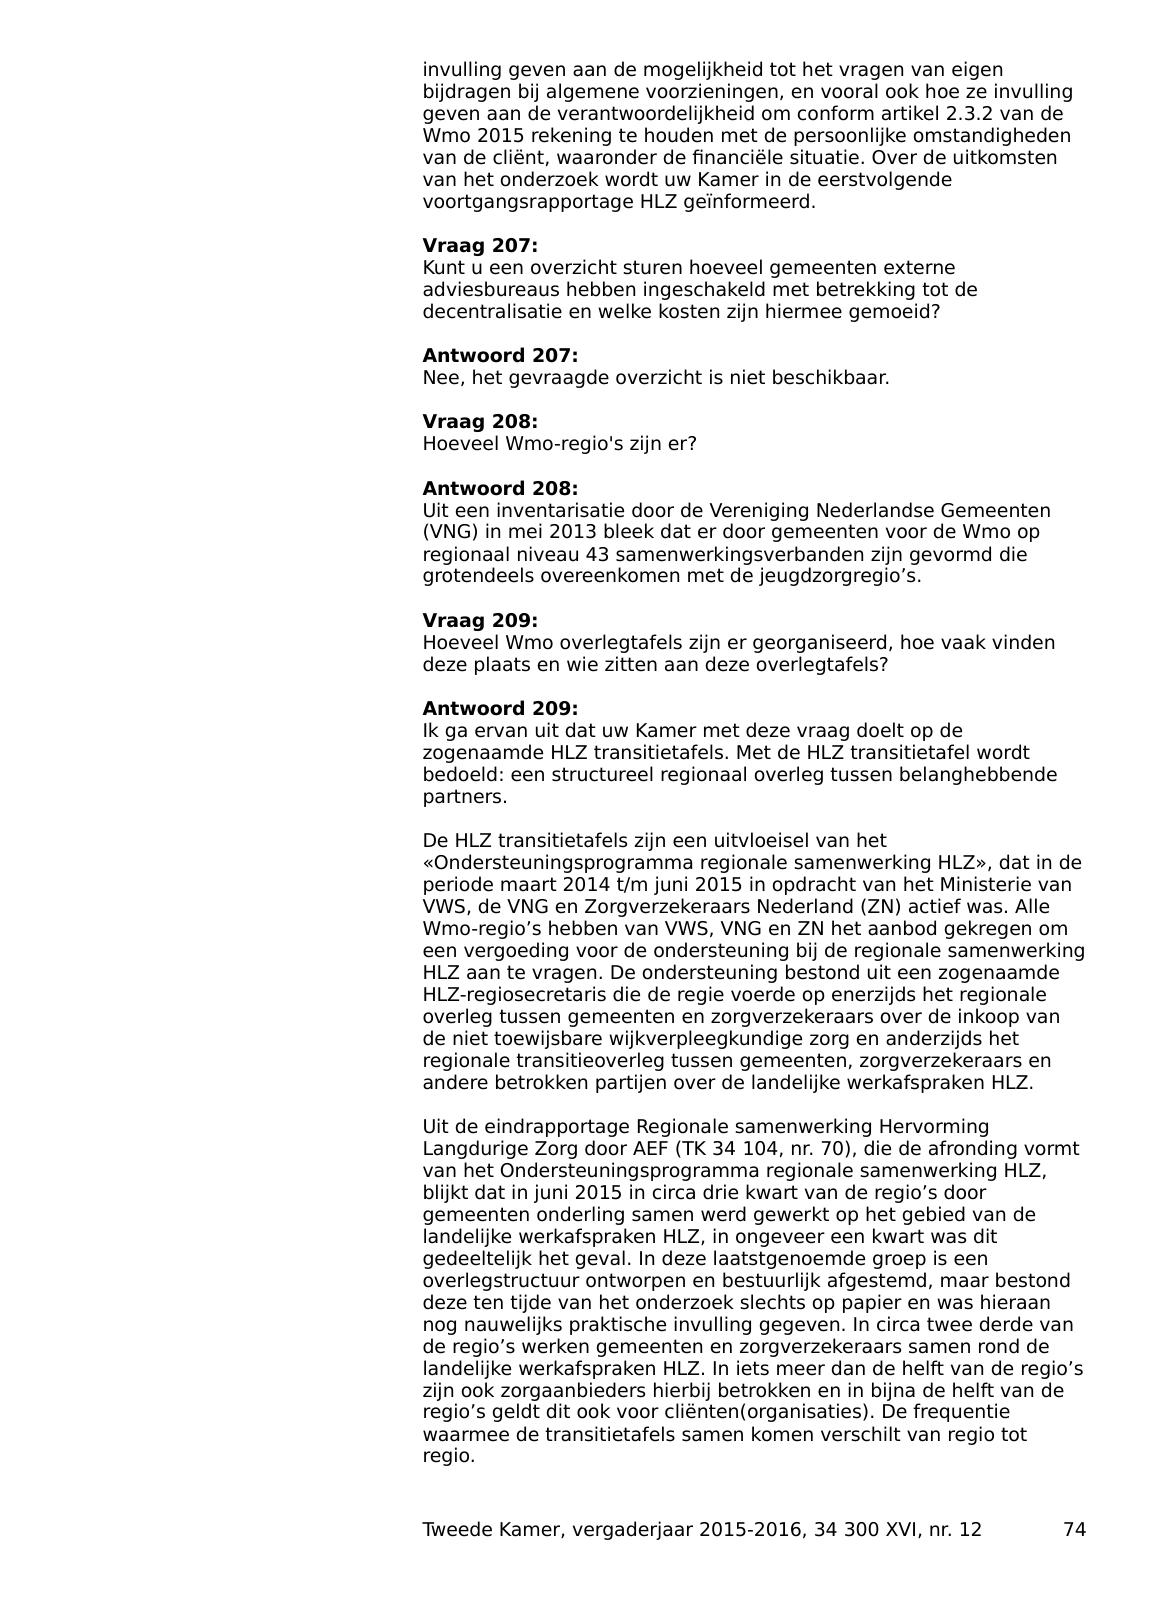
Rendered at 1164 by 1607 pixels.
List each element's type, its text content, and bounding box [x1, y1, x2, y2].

text Antwoord 208: [422, 477, 1087, 499]
text Ik ga ervan uit dat uw Kamer met deze vraag doelt op de zogenaamde HLZ transitietafels. Met de HLZ transitietafel wordt bedoeld: een structureel regionaal overleg tussen belanghebbende partners. [422, 720, 1087, 808]
text De HLZ transitietafels zijn een uitvloeisel van het «Ondersteuningsprogramma regionale samenwerking HLZ», dat in de periode maart 2014 t/m juni 2015 in opdracht van het Ministerie van VWS, de VNG en Zorgverzekeraars Nederland (ZN) actief was. Alle Wmo-regio’s hebben van VWS, VNG en ZN het aanbod gekregen om een vergoeding voor de ondersteuning bij de regionale samenwerking HLZ aan te vragen. De ondersteuning bestond uit een zogenaamde HLZ-regiosecretaris die de regie voerde op enerzijds het regionale overleg tussen gemeenten en zorgverzekeraars over de inkoop van de niet toewijsbare wijkverpleegkundige zorg en anderzijds het regionale transitieoverleg tussen gemeenten, zorgverzekeraars en andere betrokken partijen over de landelijke werkafspraken HLZ. [422, 830, 1087, 1093]
text Antwoord 207: [422, 345, 1087, 367]
text Vraag 209: [422, 609, 1087, 632]
text Uit de eindrapportage Regionale samenwerking Hervorming Langdurige Zorg door AEF (TK 34 104, nr. 70), die de afronding vormt van het Ondersteuningsprogramma regionale samenwerking HLZ, blijkt dat in juni 2015 in circa drie kwart van de regio’s door gemeenten onderling samen werd gewerkt op het gebied van de landelijke werkafspraken HLZ, in ongeveer een kwart was dit gedeeltelijk het geval. In deze laatstgenoemde groep is een overlegstructuur ontworpen en bestuurlijk afgestemd, maar bestond deze ten tijde van het onderzoek slechts op papier en was hieraan nog nauwelijks praktische invulling gegeven. In circa twee derde van de regio’s werken gemeenten en zorgverzekeraars samen rond de landelijke werkafspraken HLZ. In iets meer dan de helft van de regio’s zijn ook zorgaanbieders hierbij betrokken en in bijna de helft van de regio’s geldt dit ook voor cliënten(organisaties). De frequentie waarmee de transitietafels samen komen verschilt van regio tot regio. [422, 1116, 1087, 1467]
text Antwoord 209: [422, 698, 1087, 720]
text Kunt u een overzicht sturen hoeveel gemeenten externe adviesbureaus hebben ingeschakeld met betrekking tot de decentralisatie en welke kosten zijn hiermee gemoeid? [422, 257, 1087, 323]
text Vraag 208: [422, 411, 1087, 433]
text Nee, het gevraagde overzicht is niet beschikbaar. [422, 367, 1087, 389]
text Uit een inventarisatie door de Vereniging Nederlandse Gemeenten (VNG) in mei 2013 bleek dat er door gemeenten voor de Wmo op regionaal niveau 43 samenwerkingsverbanden zijn gevormd die grotendeels overeenkomen met de jeugdzorgregio’s. [422, 499, 1087, 587]
text Hoeveel Wmo overlegtafels zijn er georganiseerd, hoe vaak vinden deze plaats en wie zitten aan deze overlegtafels? [422, 632, 1087, 676]
text Hoeveel Wmo-regio's zijn er? [422, 433, 1087, 455]
text invulling geven aan de mogelijkheid tot het vragen van eigen bijdragen bij algemene voorzieningen, en vooral ook hoe ze invulling geven aan de verantwoordelijkheid om conform artikel 2.3.2 van de Wmo 2015 rekening te houden met de persoonlijke omstandigheden van de cliënt, waaronder de financiële situatie. Over de uitkomsten van het onderzoek wordt uw Kamer in de eerstvolgende voortgangsrapportage HLZ geïnformeerd. [422, 59, 1087, 213]
text Vraag 207: [422, 235, 1087, 257]
